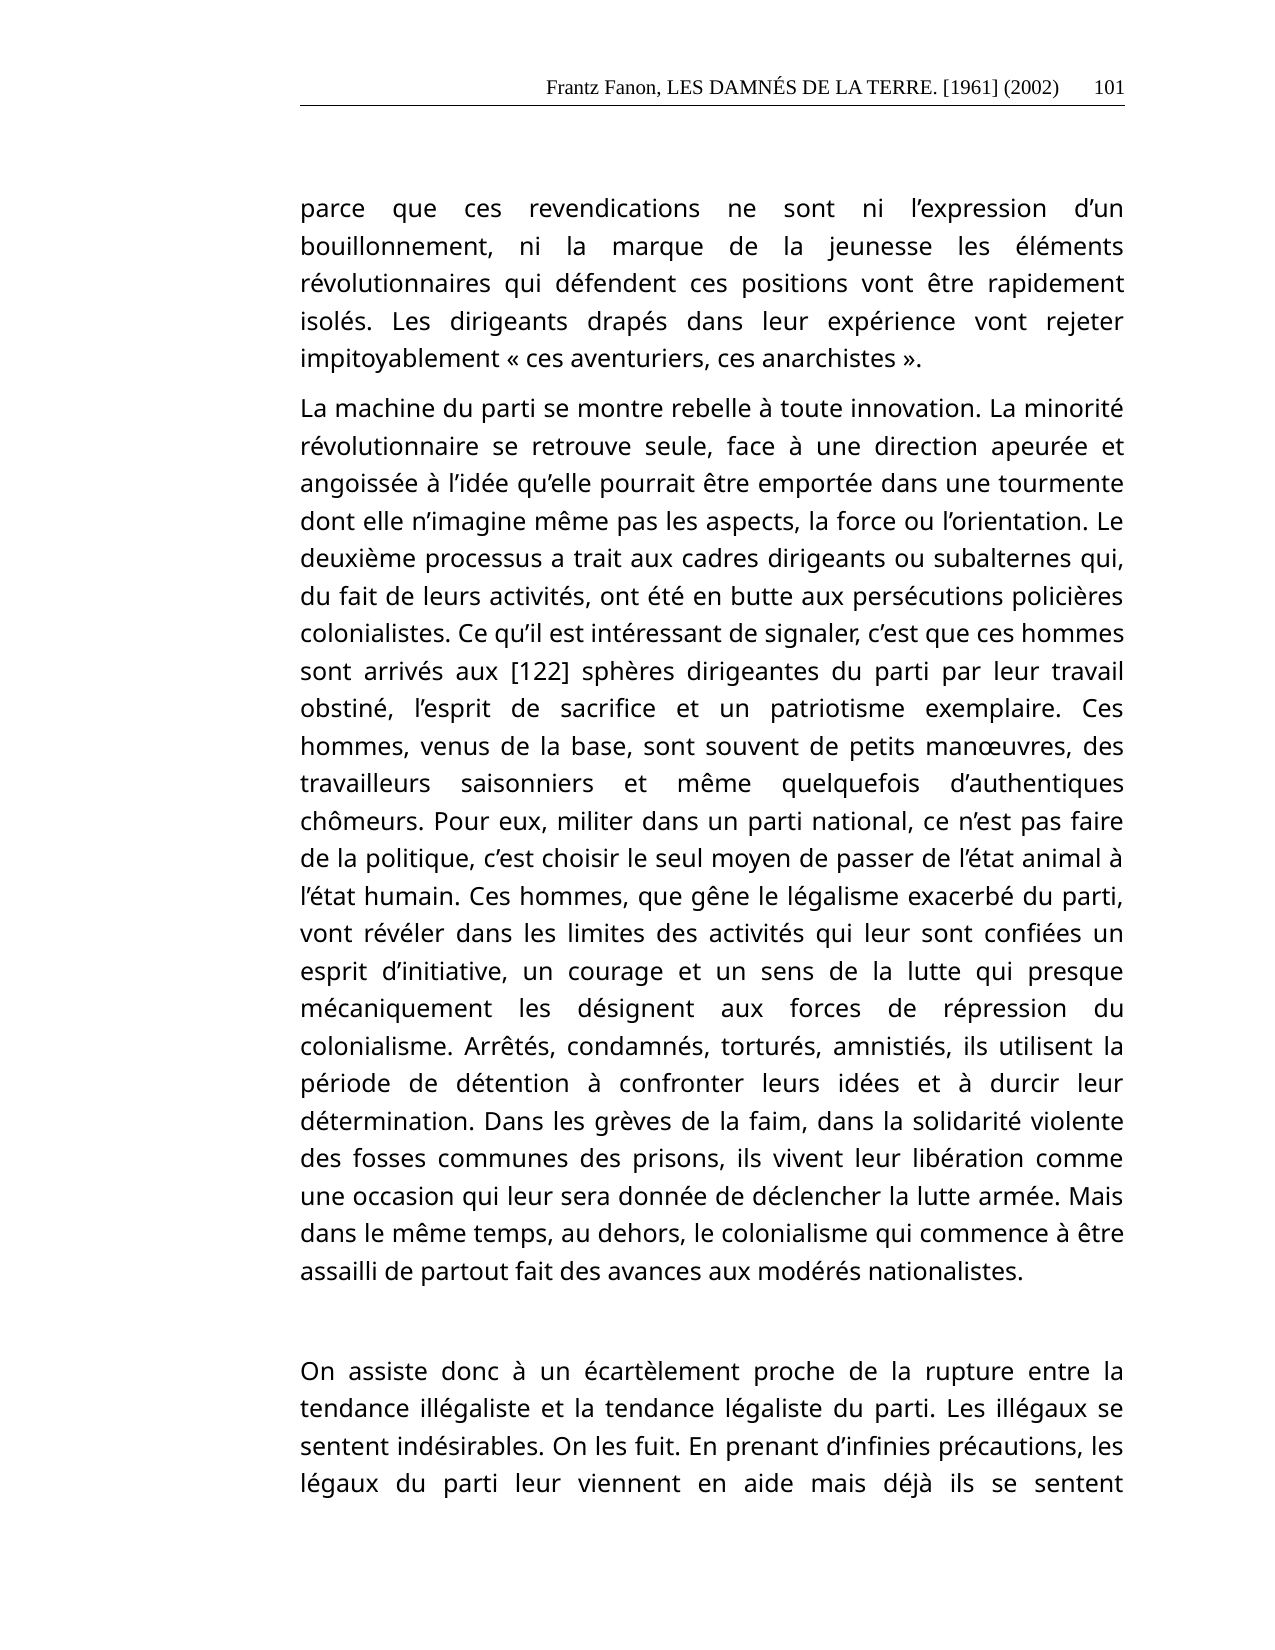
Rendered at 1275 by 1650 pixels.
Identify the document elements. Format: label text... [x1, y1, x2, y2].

text parce que ces revendications ne sont ni l’expression d’un bouillonnement, ni la marque de la jeunesse les éléments révolutionnaires qui défendent ces positions vont être rapidement isolés. Les dirigeants drapés dans leur expérience vont rejeter impitoyablement « ces aventuriers, ces anarchistes ». [300, 187, 1125, 375]
text La machine du parti se montre rebelle à toute innovation. La minorité révolutionnaire se retrouve seule, face à une direction apeurée et angoissée à l’idée qu’elle pourrait être emportée dans une tourmente dont elle n’imagine même pas les aspects, la force ou l’orientation. Le deuxième processus a trait aux cadres dirigeants ou subalternes qui, du fait de leurs activités, ont été en butte aux persécutions policières colonialistes. Ce qu’il est intéressant de signaler, c’est que ces hommes sont arrivés aux [122] sphères dirigeantes du parti par leur travail obstiné, l’esprit de sacrifice et un patriotisme exemplaire. Ces hommes, venus de la base, sont souvent de petits manœuvres, des travailleurs saisonniers et même quelquefois d’authentiques chômeurs. Pour eux, militer dans un parti national, ce n’est pas faire de la politique, c’est choisir le seul moyen de passer de l’état animal à l’état humain. Ces hommes, que gêne le légalisme exacerbé du parti, vont révéler dans les limites des activités qui leur sont confiées un esprit d’initiative, un courage et un sens de la lutte qui presque mécaniquement les désignent aux forces de répression du colonialisme. Arrêtés, condamnés, torturés, amnistiés, ils utilisent la période de détention à confronter leurs idées et à durcir leur détermination. Dans les grèves de la faim, dans la solidarité violente des fosses communes des prisons, ils vivent leur libération comme une occasion qui leur sera donnée de déclencher la lutte armée. Mais dans le même temps, au dehors, le colonialisme qui commence à être assailli de partout fait des avances aux modérés nationalistes. [300, 387, 1125, 1287]
text On assiste donc à un écartèlement proche de la rupture entre la tendance illégaliste et la tendance légaliste du parti. Les illégaux se sentent indésirables. On les fuit. En prenant d’infinies précautions, les légaux du parti leur viennent en aide mais déjà ils se sentent [300, 1350, 1125, 1500]
